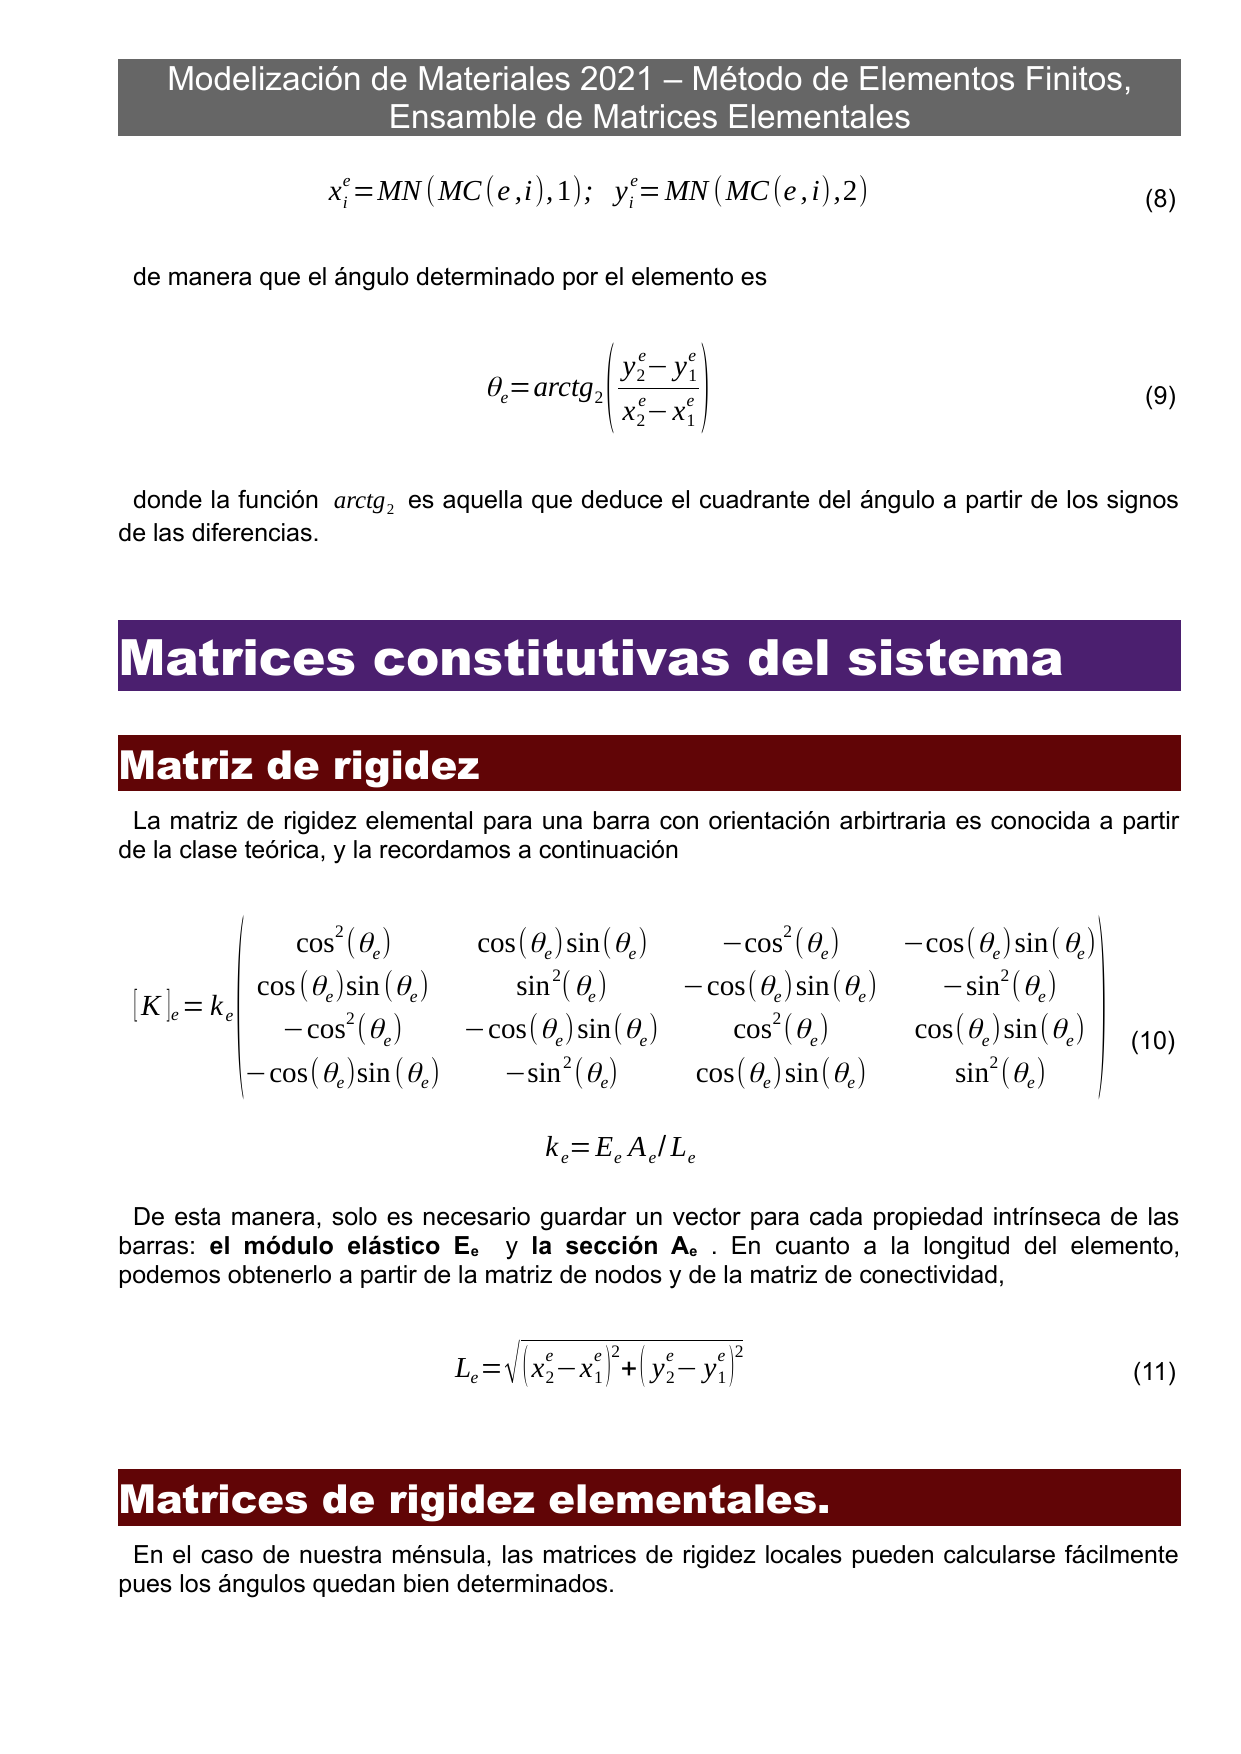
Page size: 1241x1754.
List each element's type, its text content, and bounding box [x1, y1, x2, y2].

text donde la función es aquella que deduce el cuadrante del ángulo a partir de los signos de las diferencias. [118, 485, 1181, 546]
subtitle Matriz de rigidez [118, 735, 1181, 791]
table_header (11) [1063, 1333, 1181, 1410]
table_header [118, 165, 1063, 232]
table_header [118, 335, 1063, 456]
subtitle Matrices de rigidez elementales. [118, 1469, 1181, 1526]
text de manera que el ángulo determinado por el elemento es [118, 262, 1181, 291]
table_header [118, 1333, 1063, 1410]
table_header (8) [1063, 165, 1181, 232]
text En el caso de nuestra ménsula, las matrices de rigidez locales pueden calcularse fácilmente pues los ángulos quedan bien determinados. [118, 1541, 1181, 1598]
table_header (9) [1063, 335, 1181, 456]
text La matriz de rigidez elemental para una barra con orientación arbirtraria es conocida a partir de la clase teórica, y la recordamos a continuación [118, 806, 1181, 864]
subtitle Matrices constitutivas del sistema [118, 620, 1181, 691]
table_header [118, 908, 1122, 1173]
text De esta manera, solo es necesario guardar un vector para cada propiedad intrínseca de las barras: el módulo elástico Ee y la sección Ae . En cuanto a la longitud del elemento, podemos obtenerlo a partir de la matriz de nodos y de la matriz de conectividad, [118, 1202, 1181, 1288]
table_header (10) [1122, 908, 1181, 1173]
